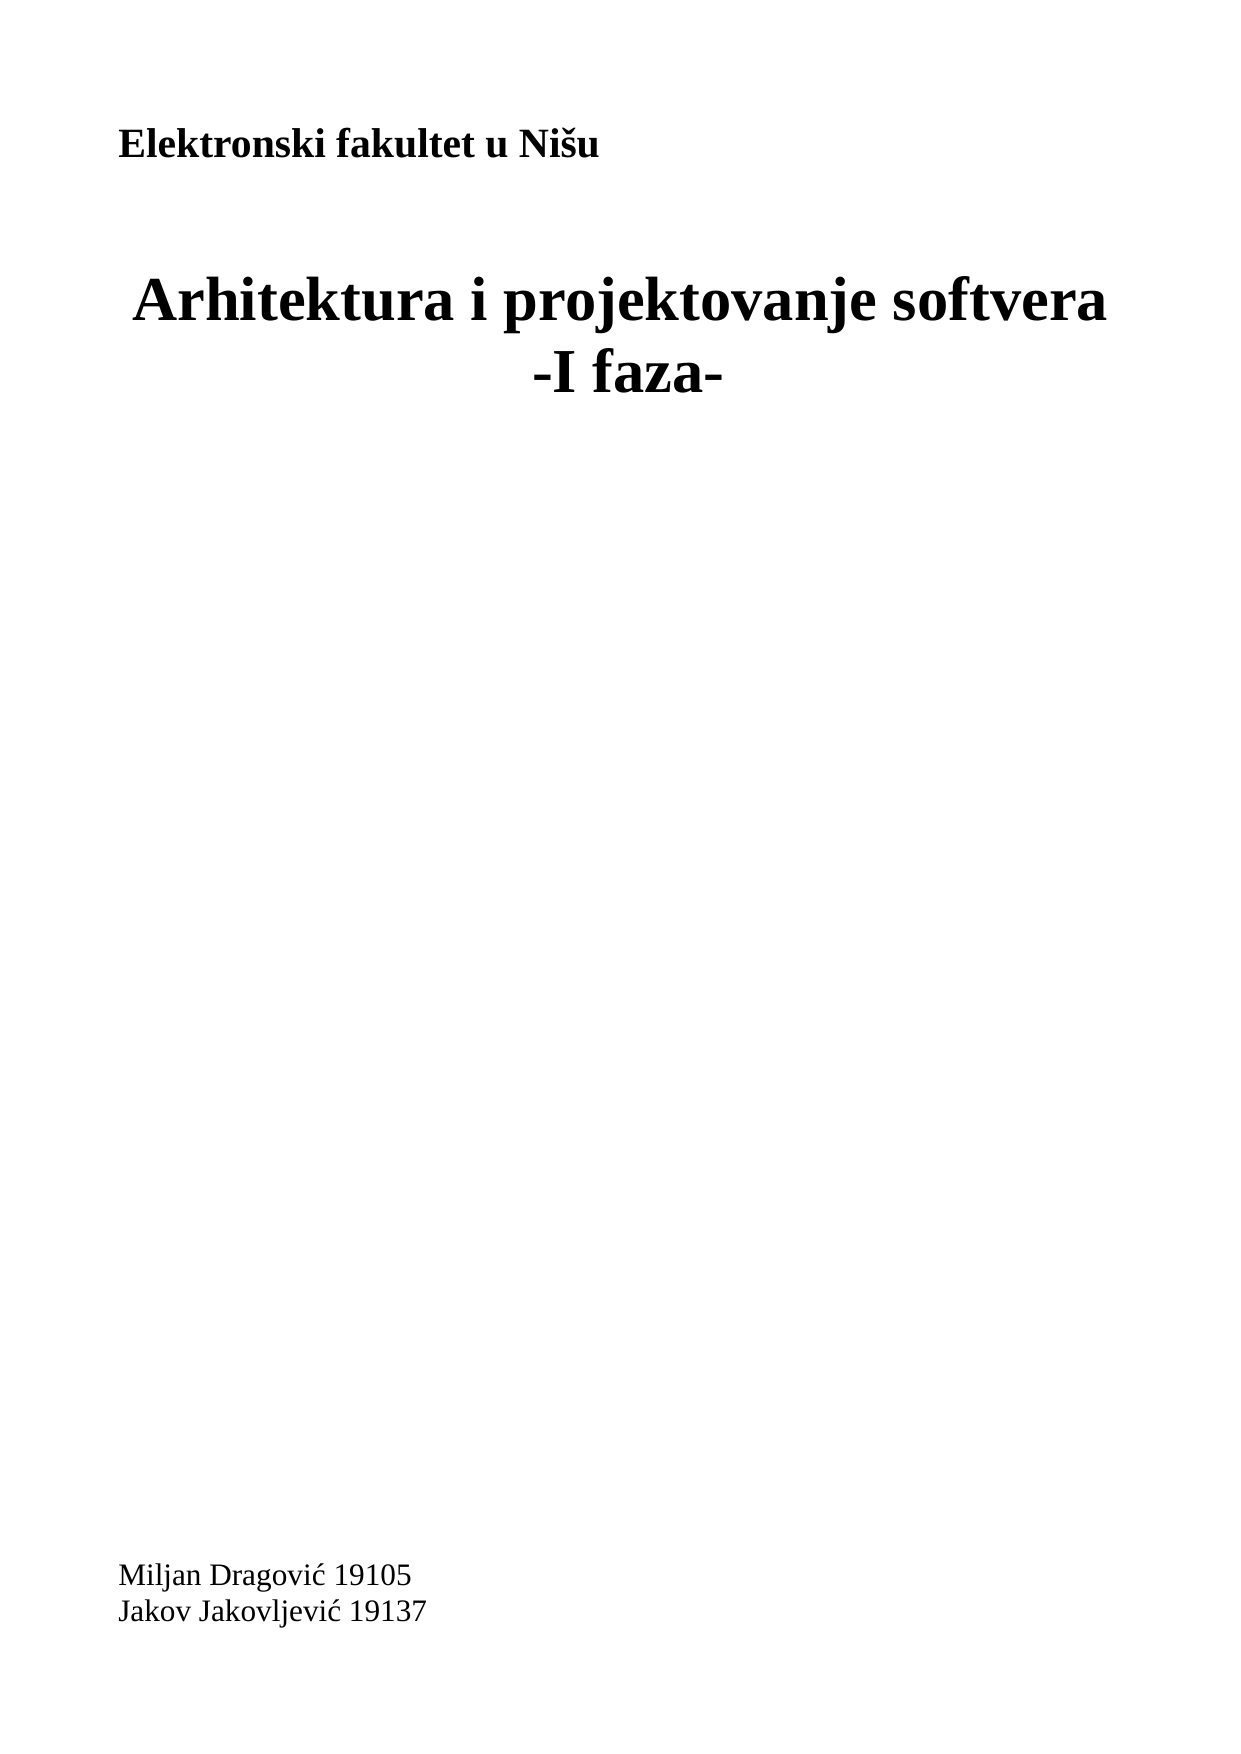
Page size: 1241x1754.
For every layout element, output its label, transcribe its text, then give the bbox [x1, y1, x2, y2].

text -I faza- [118, 334, 1122, 406]
text Elektronski fakultet u Nišu [118, 118, 1122, 166]
text Arhitektura i projektovanje softvera [118, 262, 1122, 334]
text Jakov Jakovljević 19137 [118, 1592, 1122, 1628]
text Miljan Dragović 19105 [118, 1556, 1122, 1592]
